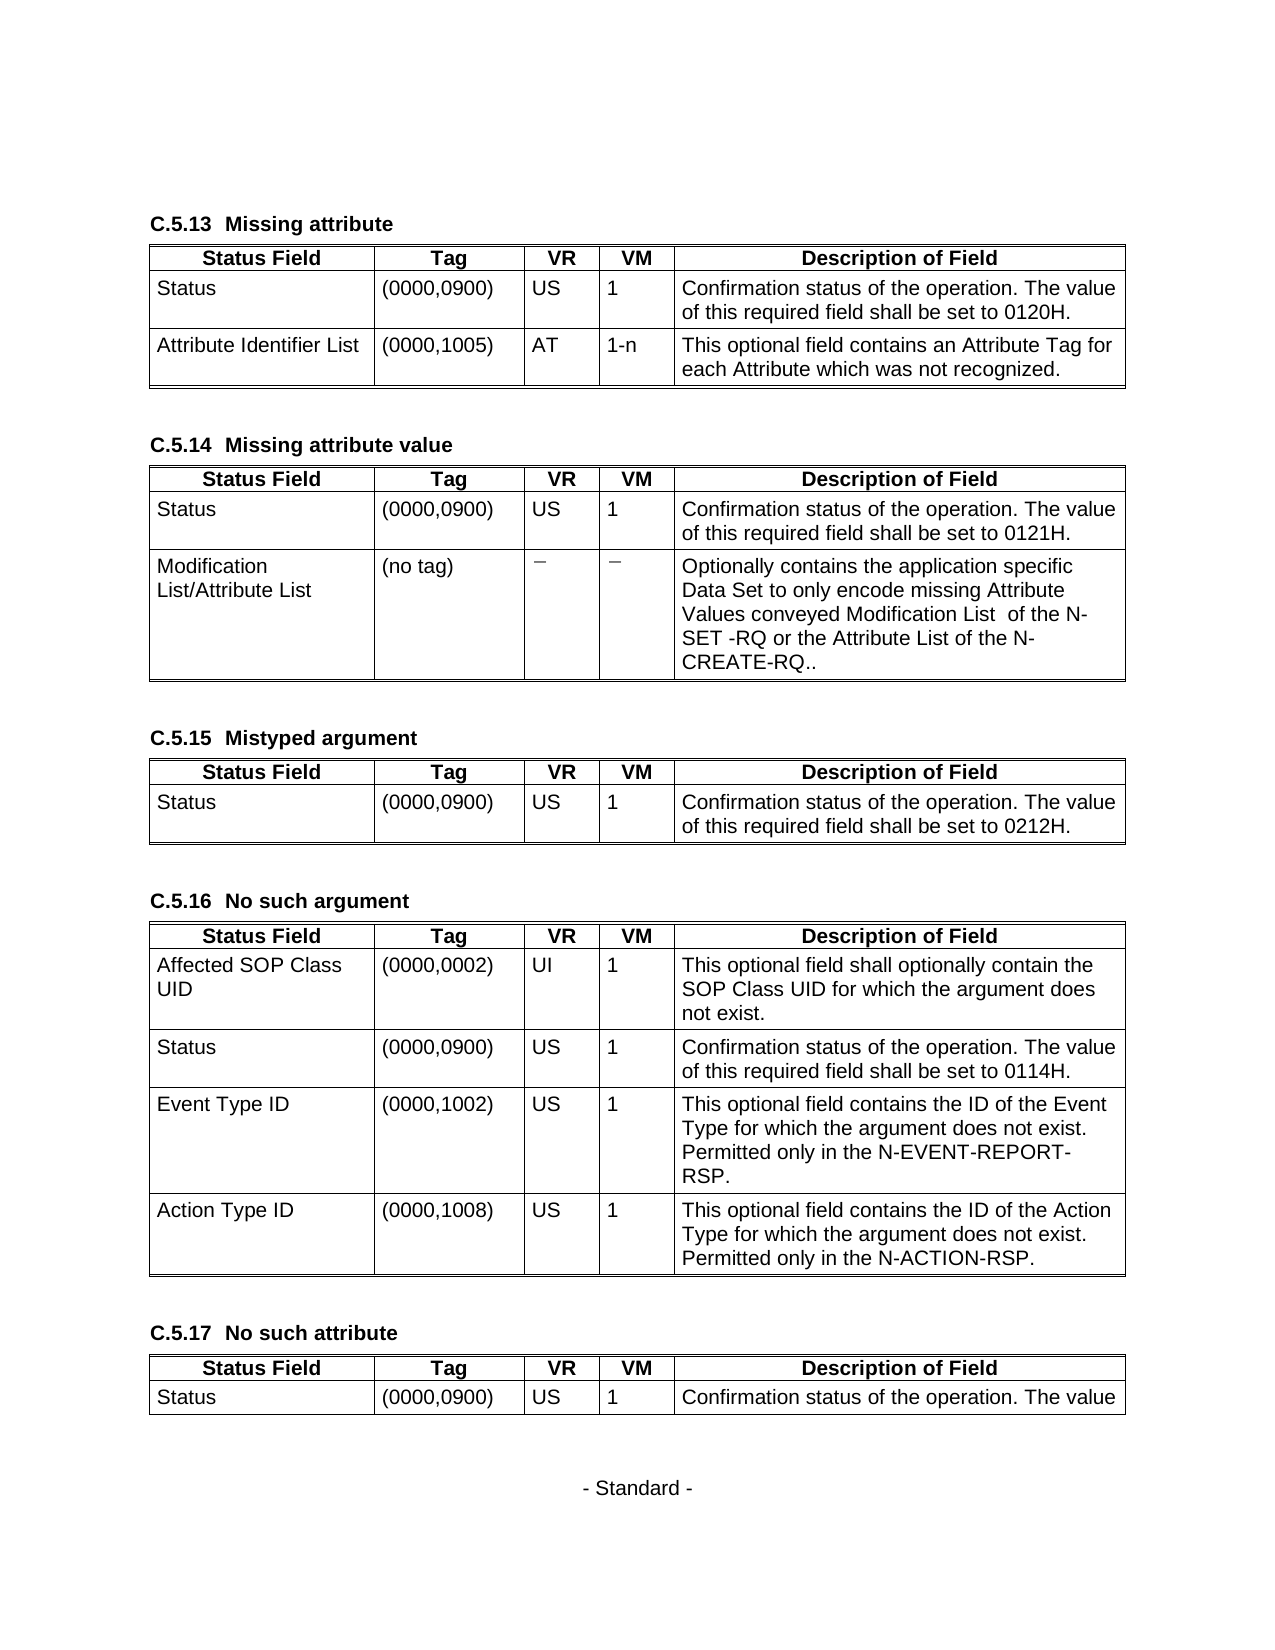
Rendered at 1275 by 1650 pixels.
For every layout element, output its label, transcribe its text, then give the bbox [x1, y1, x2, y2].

table_header Description of Field [675, 468, 1125, 491]
table_cell  [525, 550, 599, 678]
table_cell UI [525, 949, 599, 1029]
table_cell US [525, 271, 599, 328]
table_cell (0000,0900) [375, 1030, 524, 1087]
subtitle C.5.13 Missing attribute [150, 212, 1125, 236]
table_cell (0000,1002) [375, 1088, 524, 1192]
table_cell (0000,0900) [375, 271, 524, 328]
table_header VM [600, 247, 674, 270]
table_cell (0000,0002) [375, 949, 524, 1029]
table_cell US [525, 492, 599, 549]
table_cell  [600, 550, 674, 678]
table_cell US [525, 1381, 599, 1413]
table_cell Status [150, 271, 374, 328]
table_cell US [525, 1194, 599, 1274]
table_header Description of Field [675, 1357, 1125, 1380]
table_header Status Field [150, 925, 374, 948]
table_cell Confirmation status of the operation. The value of this required field shall be set to 0212H. [675, 785, 1125, 842]
table_cell Status [150, 1381, 374, 1413]
table_cell Status [150, 492, 374, 549]
table_header Status Field [150, 468, 374, 491]
table_cell Action Type ID [150, 1194, 374, 1274]
table_cell This optional field contains the ID of the Event Type for which the argument does not exist. Permitted only in the N-EVENT-REPORT-RSP. [675, 1088, 1125, 1192]
table_cell This optional field contains the ID of the Action Type for which the argument does not exist. Permitted only in the N-ACTION-RSP. [675, 1194, 1125, 1274]
table_cell (no tag) [375, 550, 524, 678]
table_header VR [525, 925, 599, 948]
table_cell AT [525, 329, 599, 385]
table_cell US [525, 1088, 599, 1192]
table_header Description of Field [675, 761, 1125, 784]
table_cell Confirmation status of the operation. The value of this required field shall be set to 0114H. [675, 1030, 1125, 1087]
subtitle C.5.14 Missing attribute value [150, 432, 1125, 457]
table_cell 1-n [600, 329, 674, 385]
table_cell Attribute Identifier List [150, 329, 374, 385]
table_cell Modification List/Attribute List [150, 550, 374, 678]
table_cell Event Type ID [150, 1088, 374, 1192]
table_cell US [525, 1030, 599, 1087]
table_header VR [525, 468, 599, 491]
table_cell This optional field shall optionally contain the SOP Class UID for which the argument does not exist. [675, 949, 1125, 1029]
table_header Tag [375, 761, 524, 784]
table_cell (0000,0900) [375, 785, 524, 842]
table_cell (0000,1008) [375, 1194, 524, 1274]
table_header Tag [375, 247, 524, 270]
table_header Status Field [150, 761, 374, 784]
table_header VR [525, 1357, 599, 1380]
table_header VM [600, 925, 674, 948]
table_cell 1 [600, 1088, 674, 1192]
subtitle C.5.16 No such argument [150, 889, 1125, 913]
table_cell This optional field contains an Attribute Tag for each Attribute which was not recognized. [675, 329, 1125, 385]
table_header Tag [375, 1357, 524, 1380]
table_cell Confirmation status of the operation. The value of this required field shall be set to 0121H. [675, 492, 1125, 549]
table_cell Status [150, 1030, 374, 1087]
table_cell 1 [600, 949, 674, 1029]
table_cell (0000,1005) [375, 329, 524, 385]
subtitle C.5.15 Mistyped argument [150, 726, 1125, 750]
table_header VM [600, 761, 674, 784]
table_header VR [525, 247, 599, 270]
table_header Status Field [150, 1357, 374, 1380]
table_header Status Field [150, 247, 374, 270]
table_cell Status [150, 785, 374, 842]
subtitle C.5.17 No such attribute [150, 1321, 1125, 1345]
table_header Description of Field [675, 247, 1125, 270]
table_cell Affected SOP Class UID [150, 949, 374, 1029]
table_cell 1 [600, 492, 674, 549]
table_cell Confirmation status of the operation. The value of this required field shall be set to 0120H. [675, 271, 1125, 328]
table_cell 1 [600, 785, 674, 842]
table_cell 1 [600, 1381, 674, 1413]
table_cell Optionally contains the application specific Data Set to only encode missing Attribute Values conveyed Modification List of the N-SET -RQ or the Attribute List of the N-CREATE-RQ.. [675, 550, 1125, 678]
table_cell Confirmation status of the operation. The value [675, 1381, 1125, 1413]
table_cell US [525, 785, 599, 842]
table_header VM [600, 468, 674, 491]
table_header VR [525, 761, 599, 784]
table_header VM [600, 1357, 674, 1380]
table_header Tag [375, 468, 524, 491]
table_cell 1 [600, 1030, 674, 1087]
table_cell 1 [600, 271, 674, 328]
table_cell (0000,0900) [375, 1381, 524, 1413]
table_header Description of Field [675, 925, 1125, 948]
table_cell (0000,0900) [375, 492, 524, 549]
table_cell 1 [600, 1194, 674, 1274]
table_header Tag [375, 925, 524, 948]
